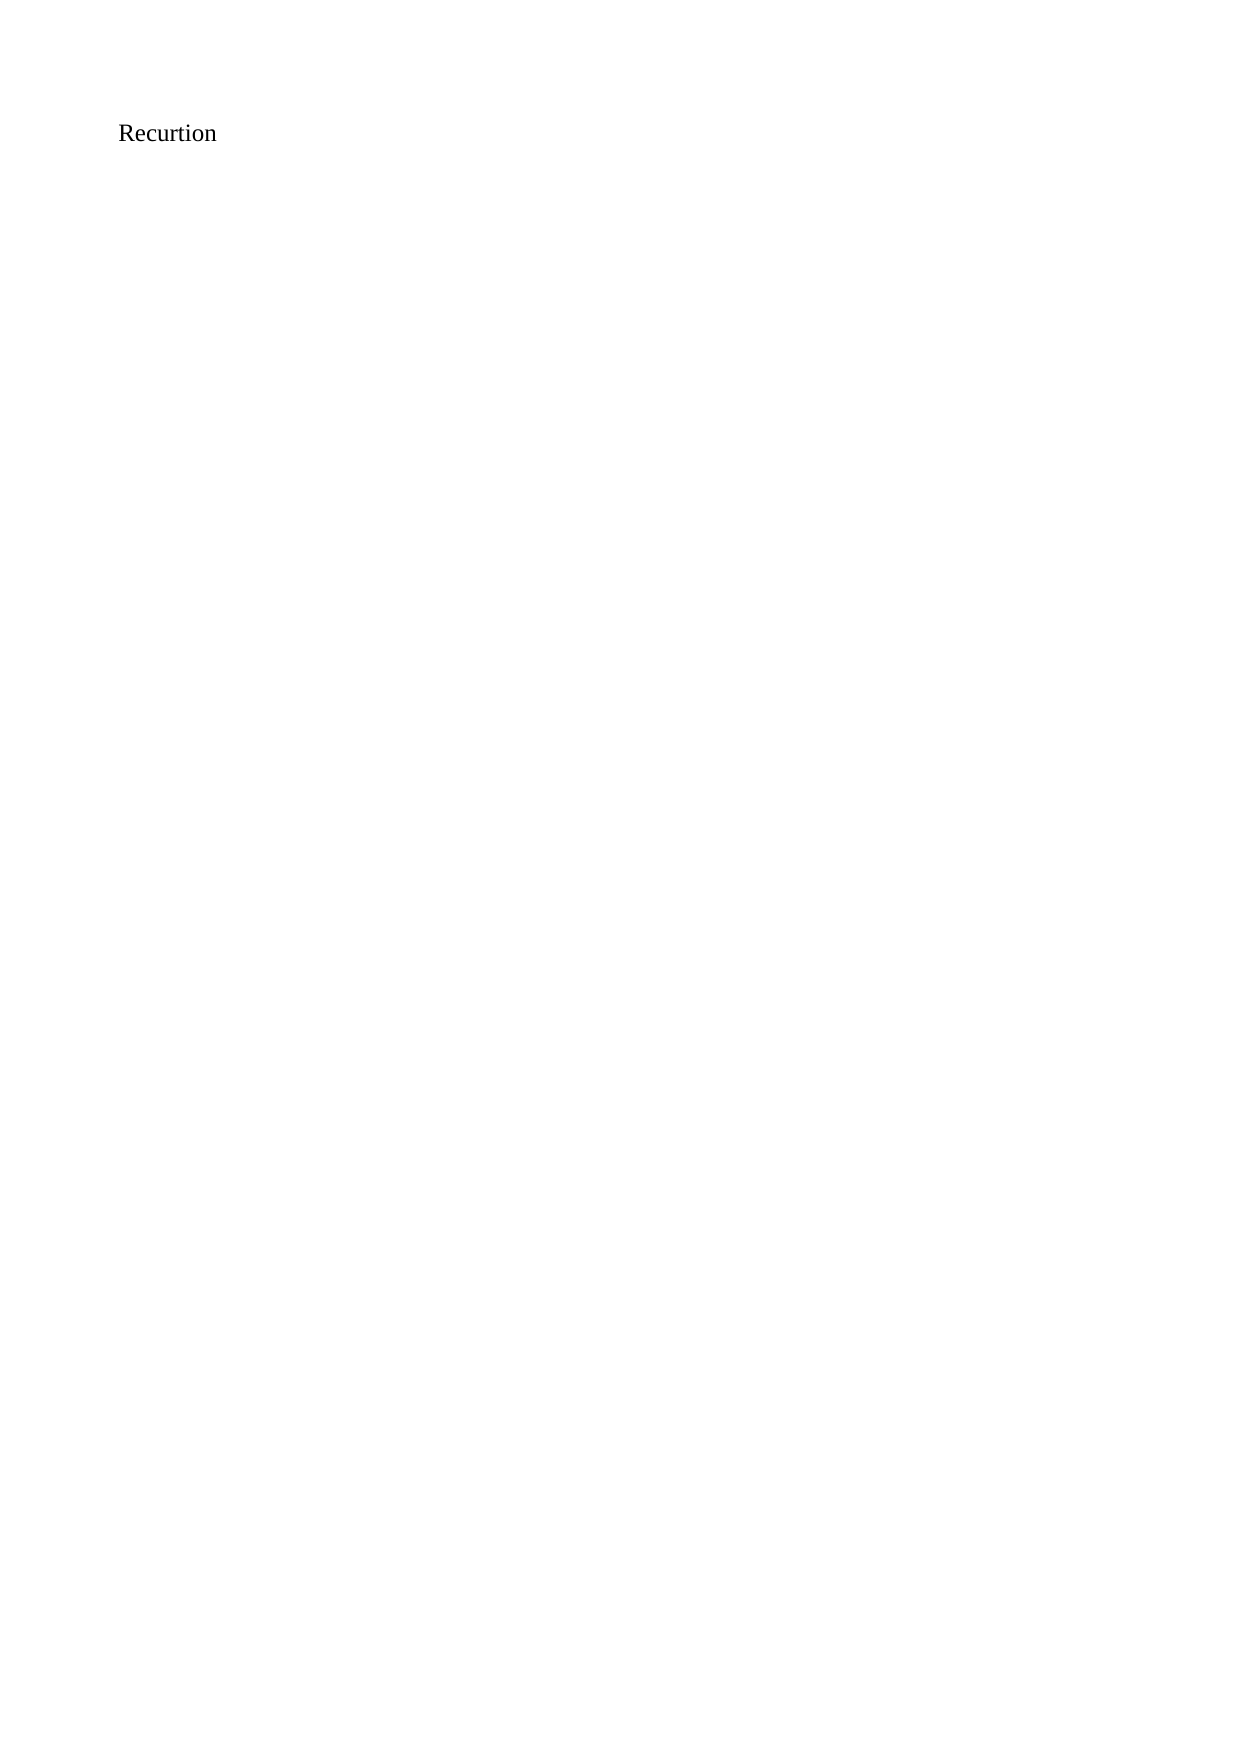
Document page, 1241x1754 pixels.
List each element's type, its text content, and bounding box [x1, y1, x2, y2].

text Recurtion [118, 118, 1122, 147]
